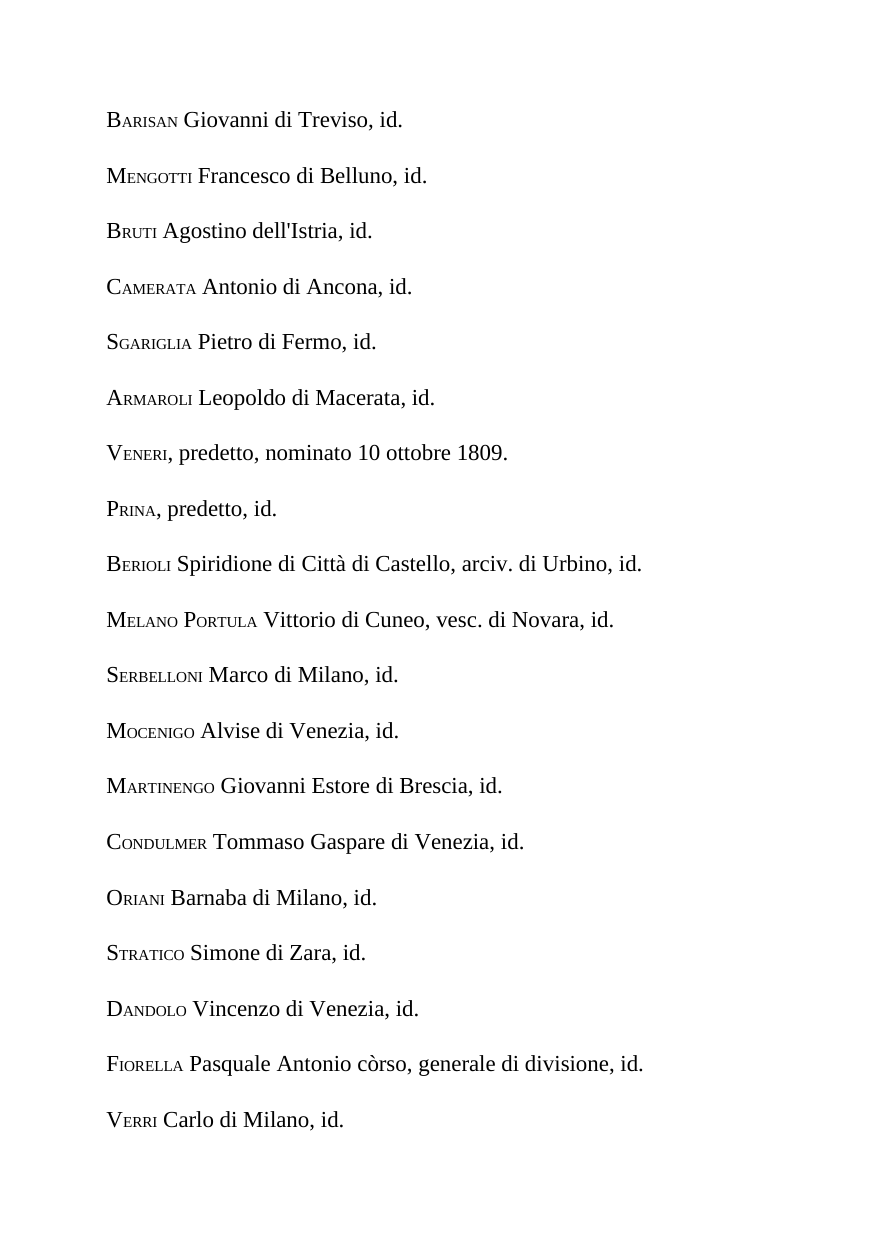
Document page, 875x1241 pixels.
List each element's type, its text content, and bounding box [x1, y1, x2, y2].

text Serbelloni Marco di Milano, id. [106, 661, 768, 688]
text Dandolo Vincenzo di Venezia, id. [106, 994, 768, 1021]
text Bruti Agostino dell'Istria, id. [106, 217, 768, 244]
text Prina, predetto, id. [106, 495, 768, 521]
text Condulmer Tommaso Gaspare di Venezia, id. [106, 828, 768, 854]
text Mocenigo Alvise di Venezia, id. [106, 717, 768, 743]
text Veneri, predetto, nominato 10 ottobre 1809. [106, 439, 768, 466]
text Oriani Barnaba di Milano, id. [106, 883, 768, 910]
text Martinengo Giovanni Estore di Brescia, id. [106, 772, 768, 799]
text Barisan Giovanni di Treviso, id. [106, 106, 768, 133]
text Berioli Spiridione di Città di Castello, arciv. di Urbino, id. [106, 550, 768, 577]
text Fiorella Pasquale Antonio còrso, generale di divisione, id. [106, 1050, 768, 1076]
text Stratico Simone di Zara, id. [106, 939, 768, 965]
text Verri Carlo di Milano, id. [106, 1106, 768, 1132]
text Mengotti Francesco di Belluno, id. [106, 162, 768, 188]
text Armaroli Leopoldo di Macerata, id. [106, 384, 768, 410]
text Camerata Antonio di Ancona, id. [106, 273, 768, 299]
text Sgariglia Pietro di Fermo, id. [106, 328, 768, 355]
text Melano Portula Vittorio di Cuneo, vesc. di Novara, id. [106, 606, 768, 632]
